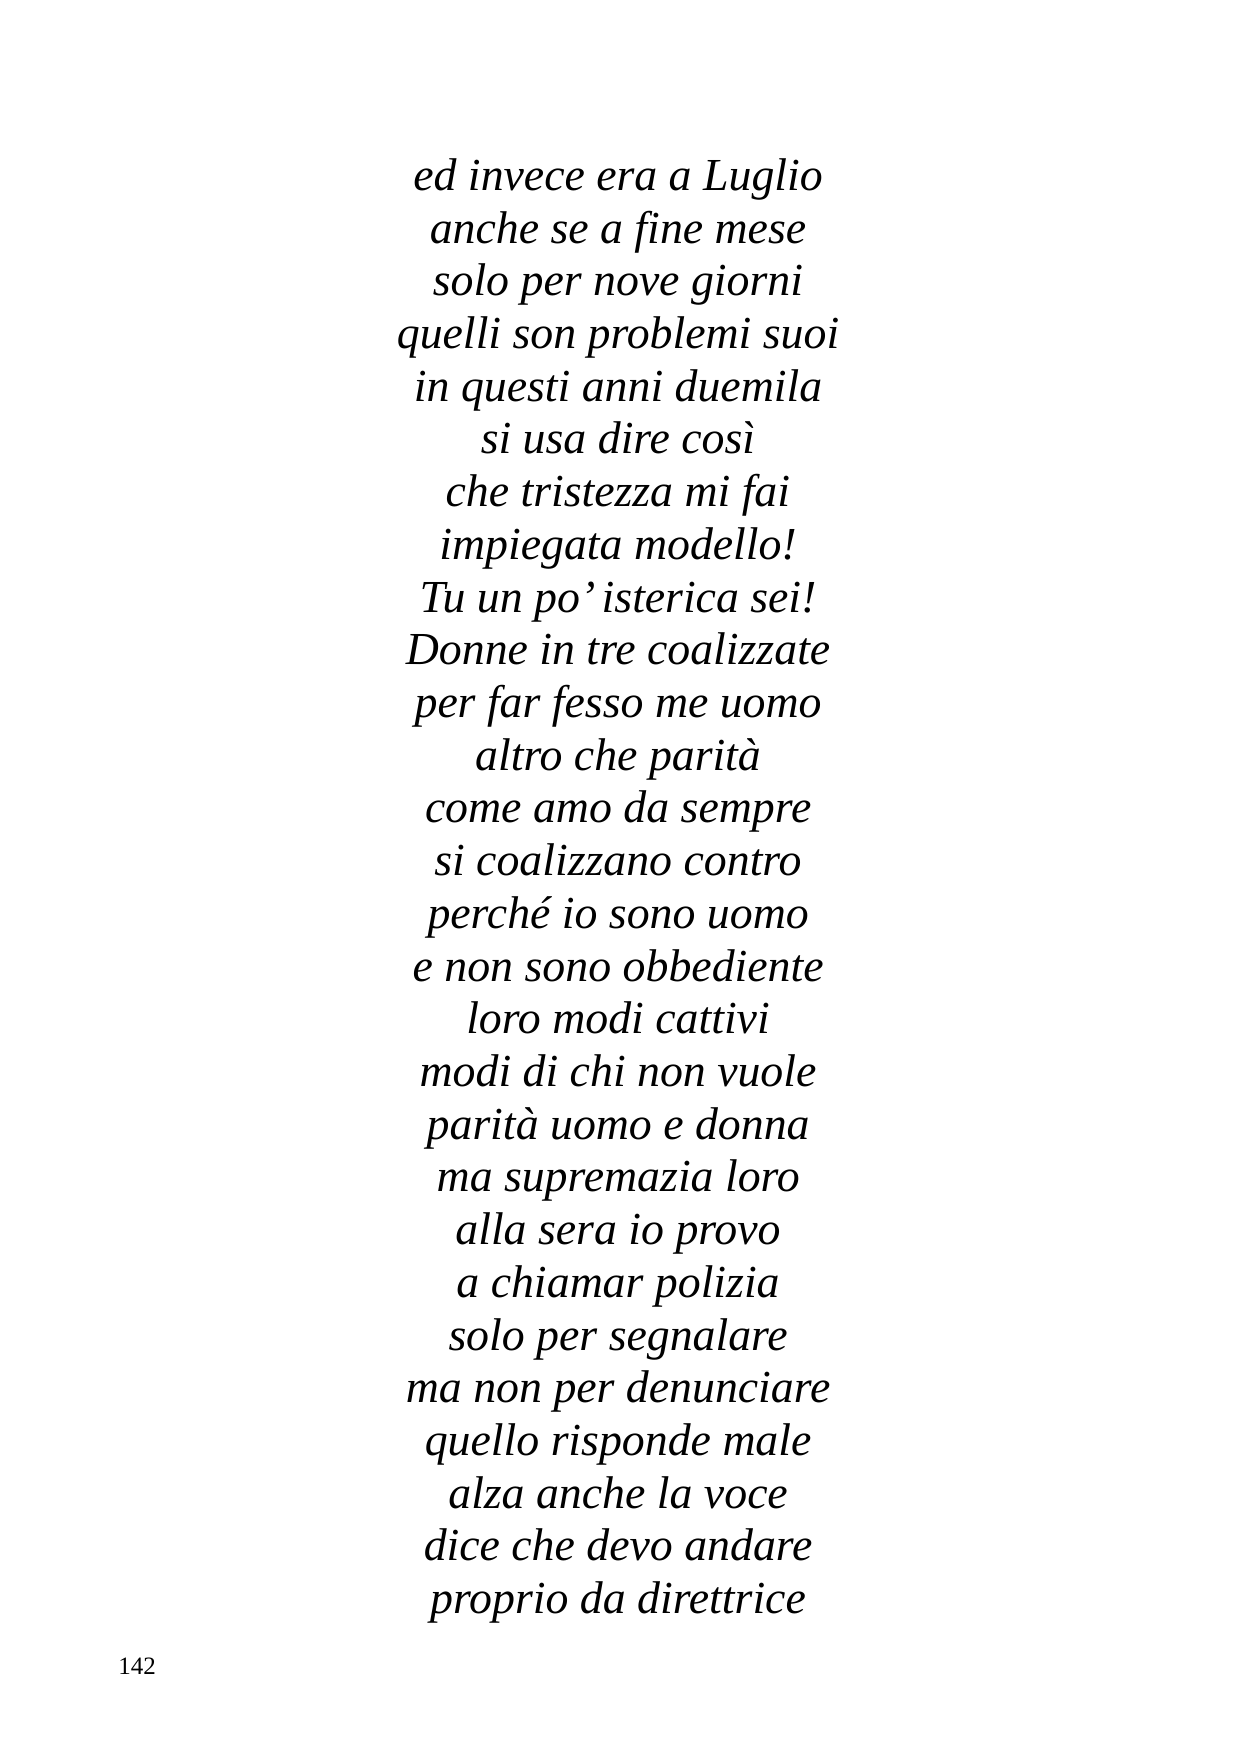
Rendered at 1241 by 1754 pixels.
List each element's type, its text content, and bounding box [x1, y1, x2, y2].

text quello risponde male [118, 1413, 1122, 1465]
text solo per segnalare [118, 1307, 1122, 1360]
text impiegata modello! [118, 517, 1122, 569]
text modi di chi non vuole [118, 1044, 1122, 1096]
text come amo da sempre [118, 780, 1122, 833]
text che tristezza mi fai [118, 464, 1122, 517]
text Tu un po’ isterica sei! [118, 569, 1122, 622]
text altro che parità [118, 727, 1122, 780]
text si coalizzano contro [118, 833, 1122, 886]
text loro modi cattivi [118, 991, 1122, 1044]
text alla sera io provo [118, 1202, 1122, 1254]
text si usa dire così [118, 411, 1122, 464]
text solo per nove giorni [118, 253, 1122, 306]
text Donne in tre coalizzate [118, 622, 1122, 675]
text proprio da direttrice [118, 1571, 1122, 1623]
text ed invece era a Luglio [118, 148, 1122, 200]
text dice che devo andare [118, 1518, 1122, 1571]
text ma supremazia loro [118, 1149, 1122, 1202]
text ma non per denunciare [118, 1360, 1122, 1413]
text alza anche la voce [118, 1465, 1122, 1518]
text parità uomo e donna [118, 1096, 1122, 1149]
text anche se a fine mese [118, 200, 1122, 253]
text in questi anni duemila [118, 358, 1122, 411]
text perché io sono uomo [118, 886, 1122, 938]
text a chiamar polizia [118, 1254, 1122, 1307]
text e non sono obbediente [118, 938, 1122, 991]
text quelli son problemi suoi [118, 306, 1122, 358]
text per far fesso me uomo [118, 675, 1122, 727]
